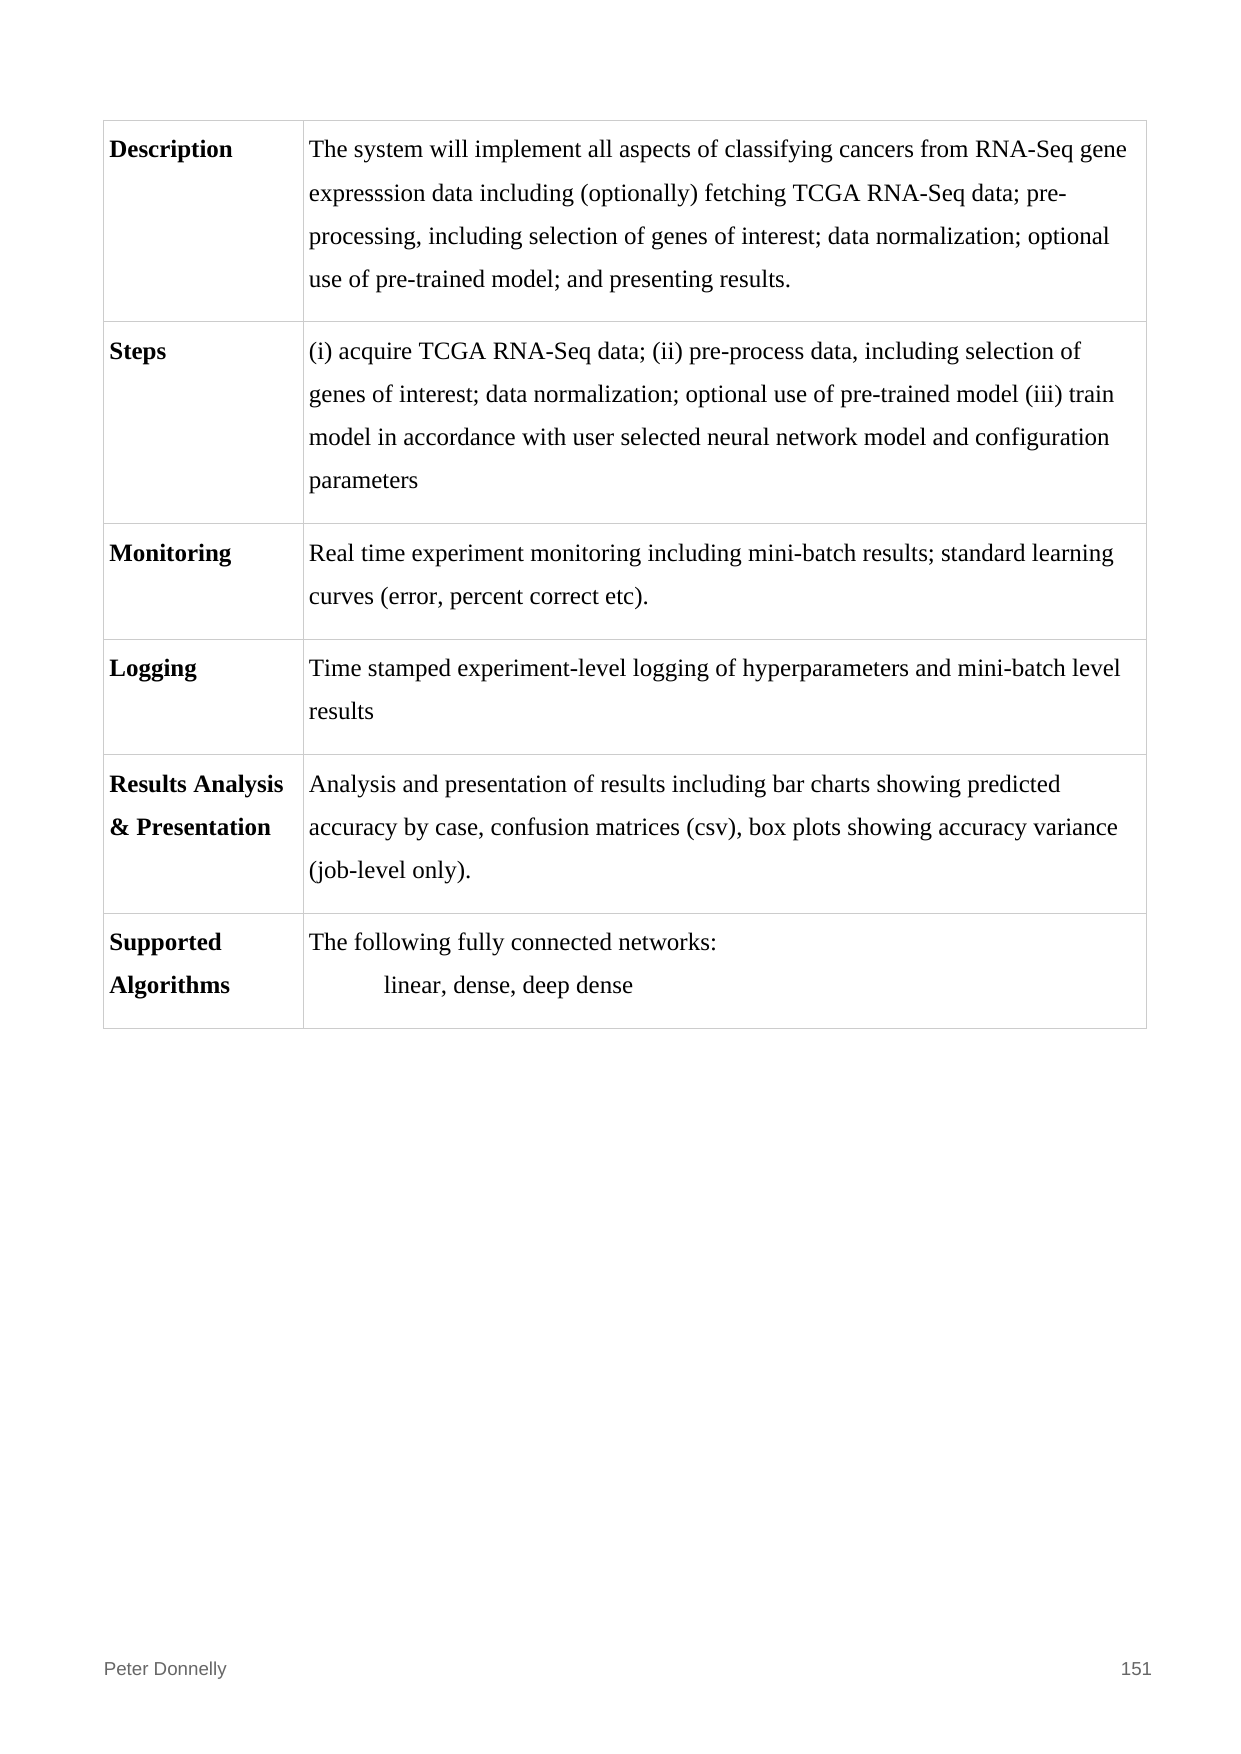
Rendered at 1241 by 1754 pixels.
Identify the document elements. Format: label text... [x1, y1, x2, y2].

table_cell Supported Algorithms [104, 914, 303, 1028]
table_cell Logging [104, 640, 303, 754]
table_cell Monitoring [104, 524, 303, 638]
table_cell The system will implement all aspects of classifying cancers from RNA-Seq gene expresssion data including (optionally) fetching TCGA RNA-Seq data; pre-processing, including selection of genes of interest; data normalization; optional use of pre-trained model; and presenting results. [304, 121, 1146, 321]
table_cell Steps [104, 322, 303, 523]
table_cell The following fully connected networks: linear, dense, deep dense [304, 914, 1146, 1028]
table_cell (i) acquire TCGA RNA-Seq data; (ii) pre-process data, including selection of genes of interest; data normalization; optional use of pre-trained model (iii) train model in accordance with user selected neural network model and configuration parameters [304, 322, 1146, 523]
table_cell Results Analysis & Presentation [104, 755, 303, 912]
table_cell Analysis and presentation of results including bar charts showing predicted accuracy by case, confusion matrices (csv), box plots showing accuracy variance (job-level only). [304, 755, 1146, 912]
table_cell Real time experiment monitoring including mini-batch results; standard learning curves (error, percent correct etc). [304, 524, 1146, 638]
table_cell Description [104, 121, 303, 321]
table_cell Time stamped experiment-level logging of hyperparameters and mini-batch level results [304, 640, 1146, 754]
